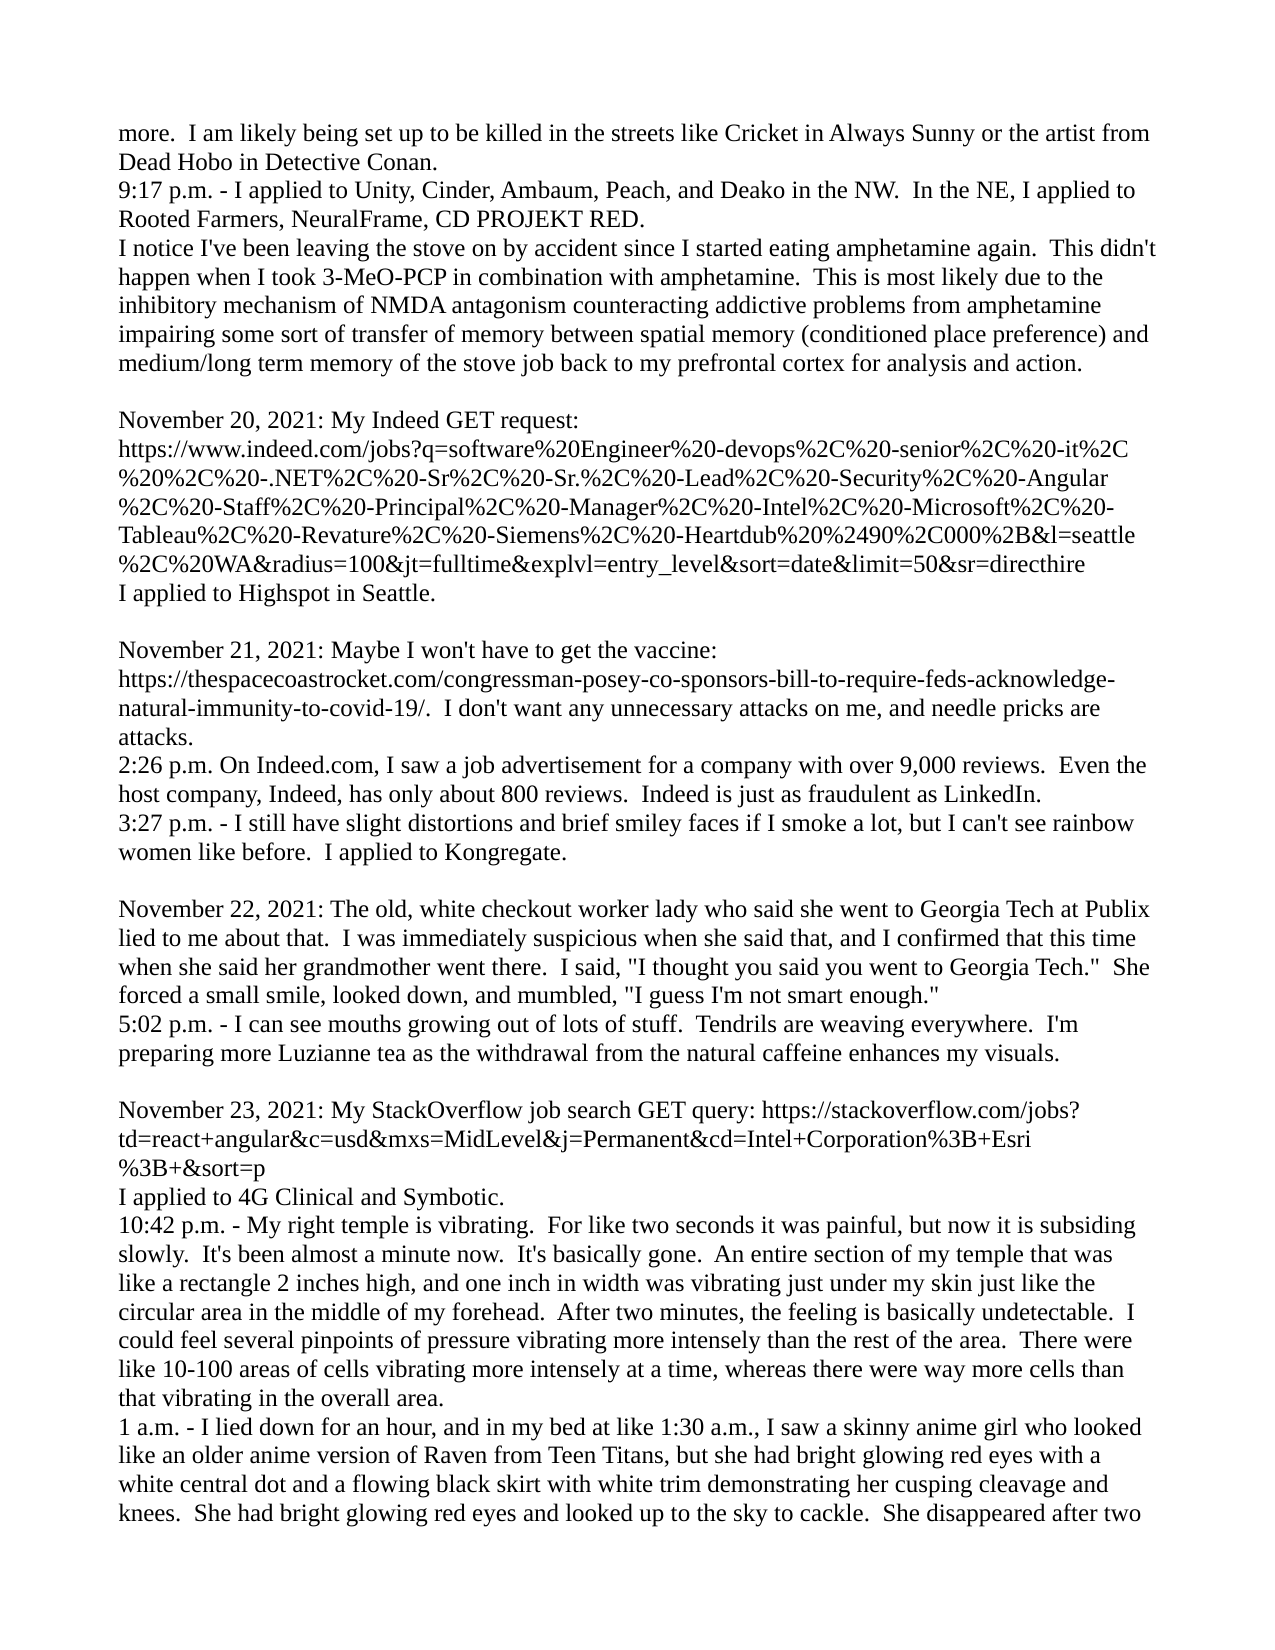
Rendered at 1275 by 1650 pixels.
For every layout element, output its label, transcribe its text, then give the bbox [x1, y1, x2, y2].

text November 21, 2021: Maybe I won't have to get the vaccine: https://thespacecoastrocket.com/congressman-posey-co-sponsors-bill-to-require-feds-acknowledge-natural-immunity-to-covid-19/. I don't want any unnecessary attacks on me, and needle pricks are attacks. [118, 636, 1157, 751]
text https://www.indeed.com/jobs?q=software%20Engineer%20-devops%2C%20-senior%2C%20-it%2C%20%2C%20-.NET%2C%20-Sr%2C%20-Sr.%2C%20-Lead%2C%20-Security%2C%20-Angular%2C%20-Staff%2C%20-Principal%2C%20-Manager%2C%20-Intel%2C%20-Microsoft%2C%20-Tableau%2C%20-Revature%2C%20-Siemens%2C%20-Heartdub%20%2490%2C000%2B&l=seattle%2C%20WA&radius=100&jt=fulltime&explvl=entry_level&sort=date&limit=50&sr=directhire [118, 434, 1157, 578]
text 5:02 p.m. - I can see mouths growing out of lots of stuff. Tendrils are weaving everywhere. I'm preparing more Luzianne tea as the withdrawal from the natural caffeine enhances my visuals. [118, 1009, 1157, 1067]
text 10:42 p.m. - My right temple is vibrating. For like two seconds it was painful, but now it is subsiding slowly. It's been almost a minute now. It's basically gone. An entire section of my temple that was like a rectangle 2 inches high, and one inch in width was vibrating just under my skin just like the circular area in the middle of my forehead. After two minutes, the feeling is basically undetectable. I could feel several pinpoints of pressure vibrating more intensely than the rest of the area. There were like 10-100 areas of cells vibrating more intensely at a time, whereas there were way more cells than that vibrating in the overall area. [118, 1211, 1157, 1412]
text I notice I've been leaving the stove on by accident since I started eating amphetamine again. This didn't happen when I took 3-MeO-PCP in combination with amphetamine. This is most likely due to the inhibitory mechanism of NMDA antagonism counteracting addictive problems from amphetamine impairing some sort of transfer of memory between spatial memory (conditioned place preference) and medium/long term memory of the stove job back to my prefrontal cortex for analysis and action. [118, 233, 1157, 377]
text 9:17 p.m. - I applied to Unity, Cinder, Ambaum, Peach, and Deako in the NW. In the NE, I applied to Rooted Farmers, NeuralFrame, CD PROJEKT RED. [118, 176, 1157, 233]
text I applied to 4G Clinical and Symbotic. [118, 1182, 1157, 1211]
text I applied to Highspot in Seattle. [118, 578, 1157, 607]
text November 23, 2021: My StackOverflow job search GET query: https://stackoverflow.com/jobs?td=react+angular&c=usd&mxs=MidLevel&j=Permanent&cd=Intel+Corporation%3B+Esri%3B+&sort=p [118, 1096, 1157, 1182]
text 1 a.m. - I lied down for an hour, and in my bed at like 1:30 a.m., I saw a skinny anime girl who looked like an older anime version of Raven from Teen Titans, but she had bright glowing red eyes with a white central dot and a flowing black skirt with white trim demonstrating her cusping cleavage and knees. She had bright glowing red eyes and looked up to the sky to cackle. She disappeared after two [118, 1412, 1157, 1527]
text November 22, 2021: The old, white checkout worker lady who said she went to Georgia Tech at Publix lied to me about that. I was immediately suspicious when she said that, and I confirmed that this time when she said her grandmother went there. I said, "I thought you said you went to Georgia Tech." She forced a small smile, looked down, and mumbled, "I guess I'm not smart enough." [118, 894, 1157, 1009]
text 3:27 p.m. - I still have slight distortions and brief smiley faces if I smoke a lot, but I can't see rainbow women like before. I applied to Kongregate. [118, 808, 1157, 866]
text more. I am likely being set up to be killed in the streets like Cricket in Always Sunny or the artist from Dead Hobo in Detective Conan. [118, 118, 1157, 176]
text 2:26 p.m. On Indeed.com, I saw a job advertisement for a company with over 9,000 reviews. Even the host company, Indeed, has only about 800 reviews. Indeed is just as fraudulent as LinkedIn. [118, 751, 1157, 808]
text November 20, 2021: My Indeed GET request: [118, 406, 1157, 434]
